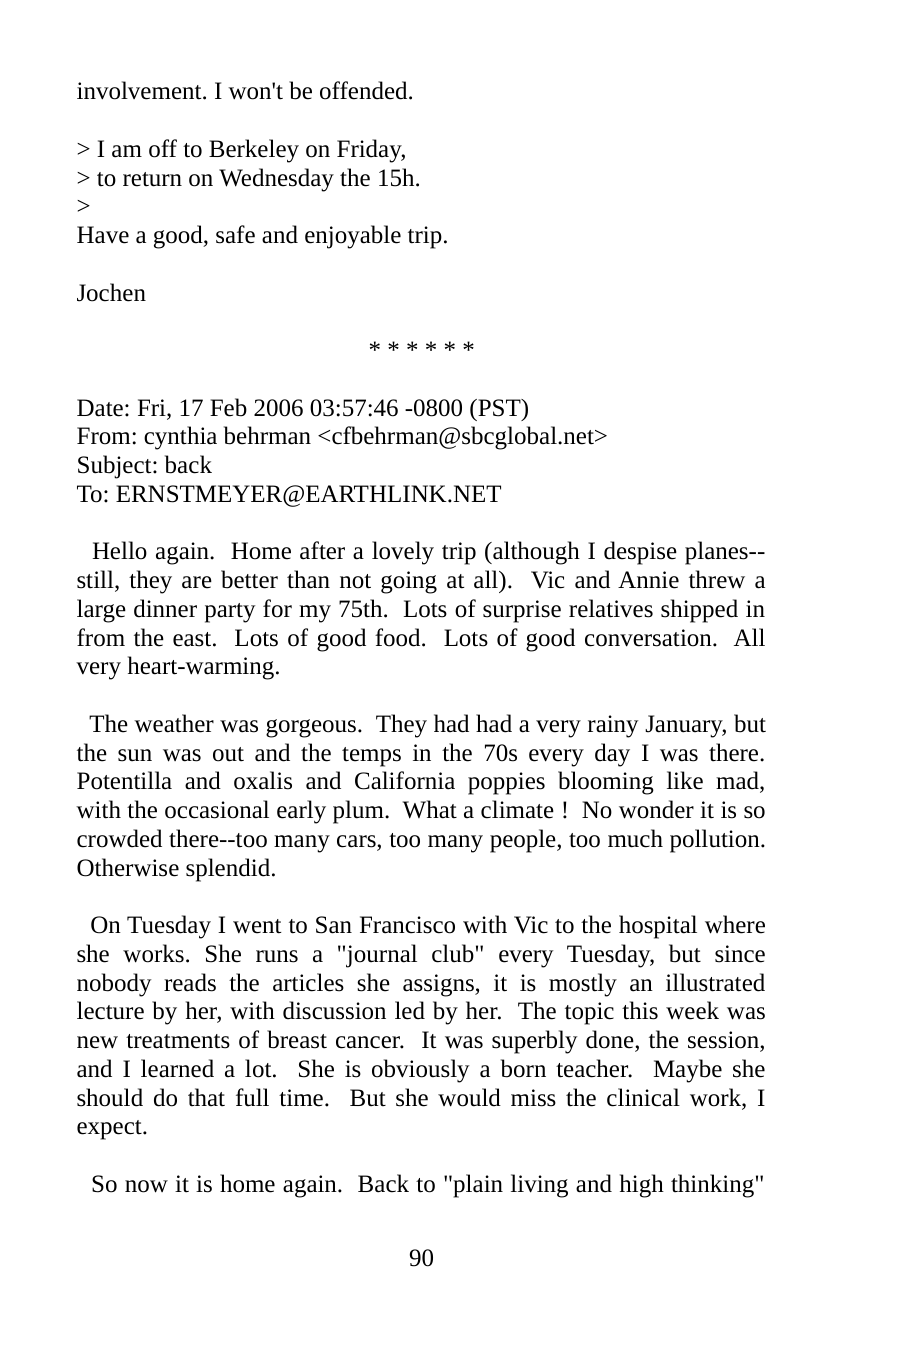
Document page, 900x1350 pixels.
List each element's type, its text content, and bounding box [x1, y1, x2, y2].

text > to return on Wednesday the 15h. [76, 163, 766, 191]
text Jochen [76, 278, 766, 306]
text > I am off to Berkeley on Friday, [76, 134, 766, 163]
text Subject: back [76, 450, 766, 479]
text From: cynthia behrman <cfbehrman@sbcglobal.net> [76, 421, 766, 450]
text Date: Fri, 17 Feb 2006 03:57:46 -0800 (PST) [76, 393, 766, 421]
text Have a good, safe and enjoyable trip. [76, 220, 766, 249]
text So now it is home again. Back to "plain living and high thinking" [76, 1169, 766, 1198]
text To: ERNSTMEYER@EARTHLINK.NET [76, 479, 766, 508]
text Hello again. Home after a lovely trip (although I despise planes--still, they are better than not going at all). Vic and Annie threw a large dinner party for my 75th. Lots of surprise relatives shipped in from the east. Lots of good food. Lots of good conversation. All very heart-warming. [76, 536, 766, 680]
text On Tuesday I went to San Francisco with Vic to the hospital where she works. She runs a "journal club" every Tuesday, but since nobody reads the articles she assigns, it is mostly an illustrated lecture by her, with discussion led by her. The topic this week was new treatments of breast cancer. It was superbly done, the session, and I learned a lot. She is obviously a born teacher. Maybe she should do that full time. But she would miss the clinical work, I expect. [76, 910, 766, 1140]
text * * * * * * [76, 335, 766, 364]
text > [76, 191, 766, 220]
text The weather was gorgeous. They had had a very rainy January, but the sun was out and the temps in the 70s every day I was there. Potentilla and oxalis and California poppies blooming like mad, with the occasional early plum. What a climate ! No wonder it is so crowded there--too many cars, too many people, too much pollution. Otherwise splendid. [76, 709, 766, 881]
text involvement. I won't be offended. [76, 76, 766, 105]
